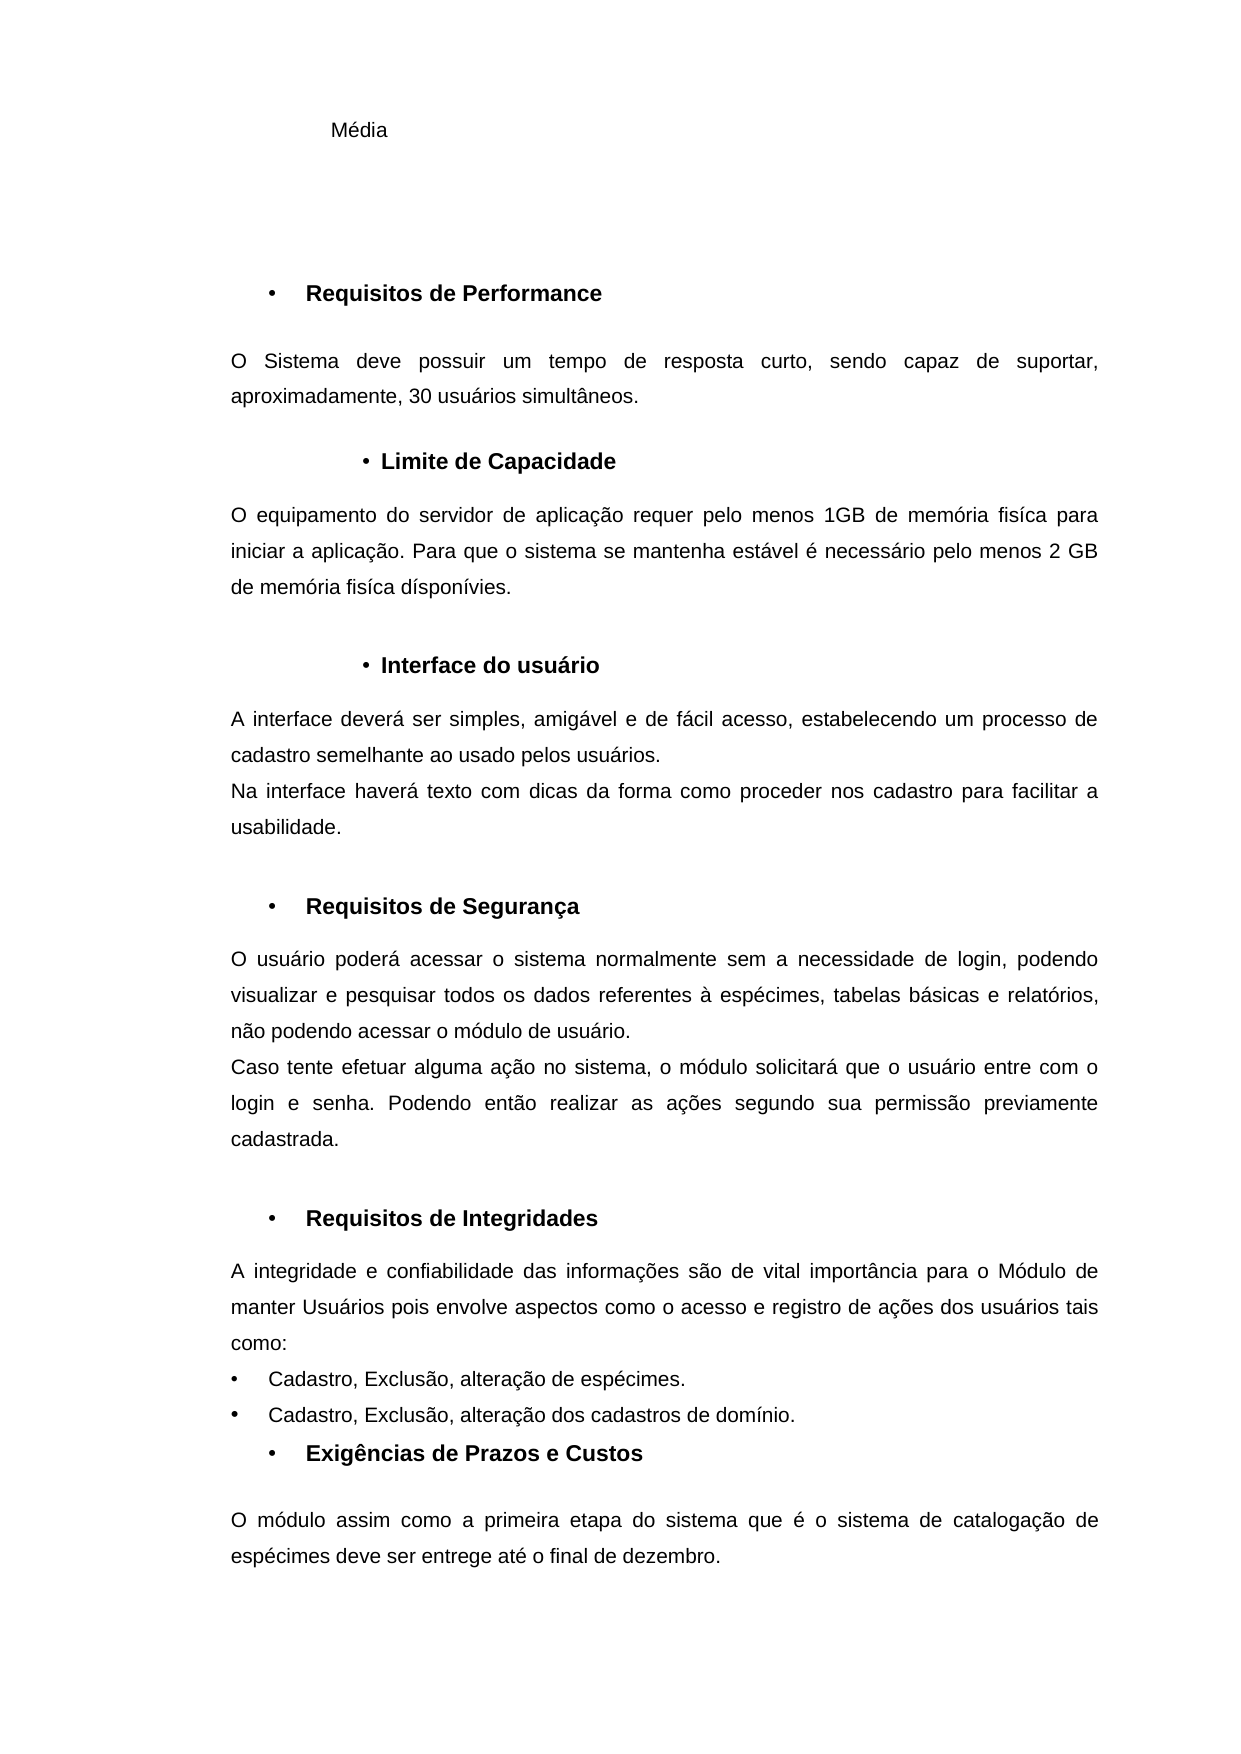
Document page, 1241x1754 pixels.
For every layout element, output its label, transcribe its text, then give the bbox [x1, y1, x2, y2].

list Interface do usuário [362, 652, 1100, 679]
text Na interface haverá texto com dicas da forma como proceder nos cadastro para facilitar a usabilidade. [231, 779, 1100, 839]
text Caso tente efetuar alguma ação no sistema, o módulo solicitará que o usuário entre com o login e senha. Podendo então realizar as ações segundo sua permissão previamente cadastrada. [231, 1055, 1100, 1151]
text O Sistema deve possuir um tempo de resposta curto, sendo capaz de suportar, aproximadamente, 30 usuários simultâneos. [231, 348, 1100, 408]
text O equipamento do servidor de aplicação requer pelo menos 1GB de memória fisíca para iniciar a aplicação. Para que o sistema se mantenha estável é necessário pelo menos 2 GB de memória fisíca dísponívies. [231, 503, 1100, 598]
text A interface deverá ser simples, amigável e de fácil acesso, estabelecendo um processo de cadastro semelhante ao usado pelos usuários. [231, 707, 1100, 767]
text A integridade e confiabilidade das informações são de vital importância para o Módulo de manter Usuários pois envolve aspectos como o acesso e registro de ações dos usuários tais como: [231, 1259, 1100, 1355]
list Exigências de Prazos e Custos [268, 1439, 1100, 1466]
list Cadastro, Exclusão, alteração de espécimes. [107, 1367, 1100, 1391]
list Cadastro, Exclusão, alteração dos cadastros de domínio. [107, 1403, 1100, 1427]
list Requisitos de Performance [268, 280, 1100, 306]
list Requisitos de Segurança [268, 893, 1100, 919]
list Limite de Capacidade [362, 448, 1100, 475]
text O usuário poderá acessar o sistema normalmente sem a necessidade de login, podendo visualizar e pesquisar todos os dados referentes à espécimes, tabelas básicas e relatórios, não podendo acessar o módulo de usuário. [231, 947, 1100, 1043]
list Requisitos de Integridades [268, 1204, 1100, 1231]
text O módulo assim como a primeira etapa do sistema que é o sistema de catalogação de espécimes deve ser entrege até o final de dezembro. [231, 1508, 1100, 1568]
text Média [331, 118, 1100, 142]
